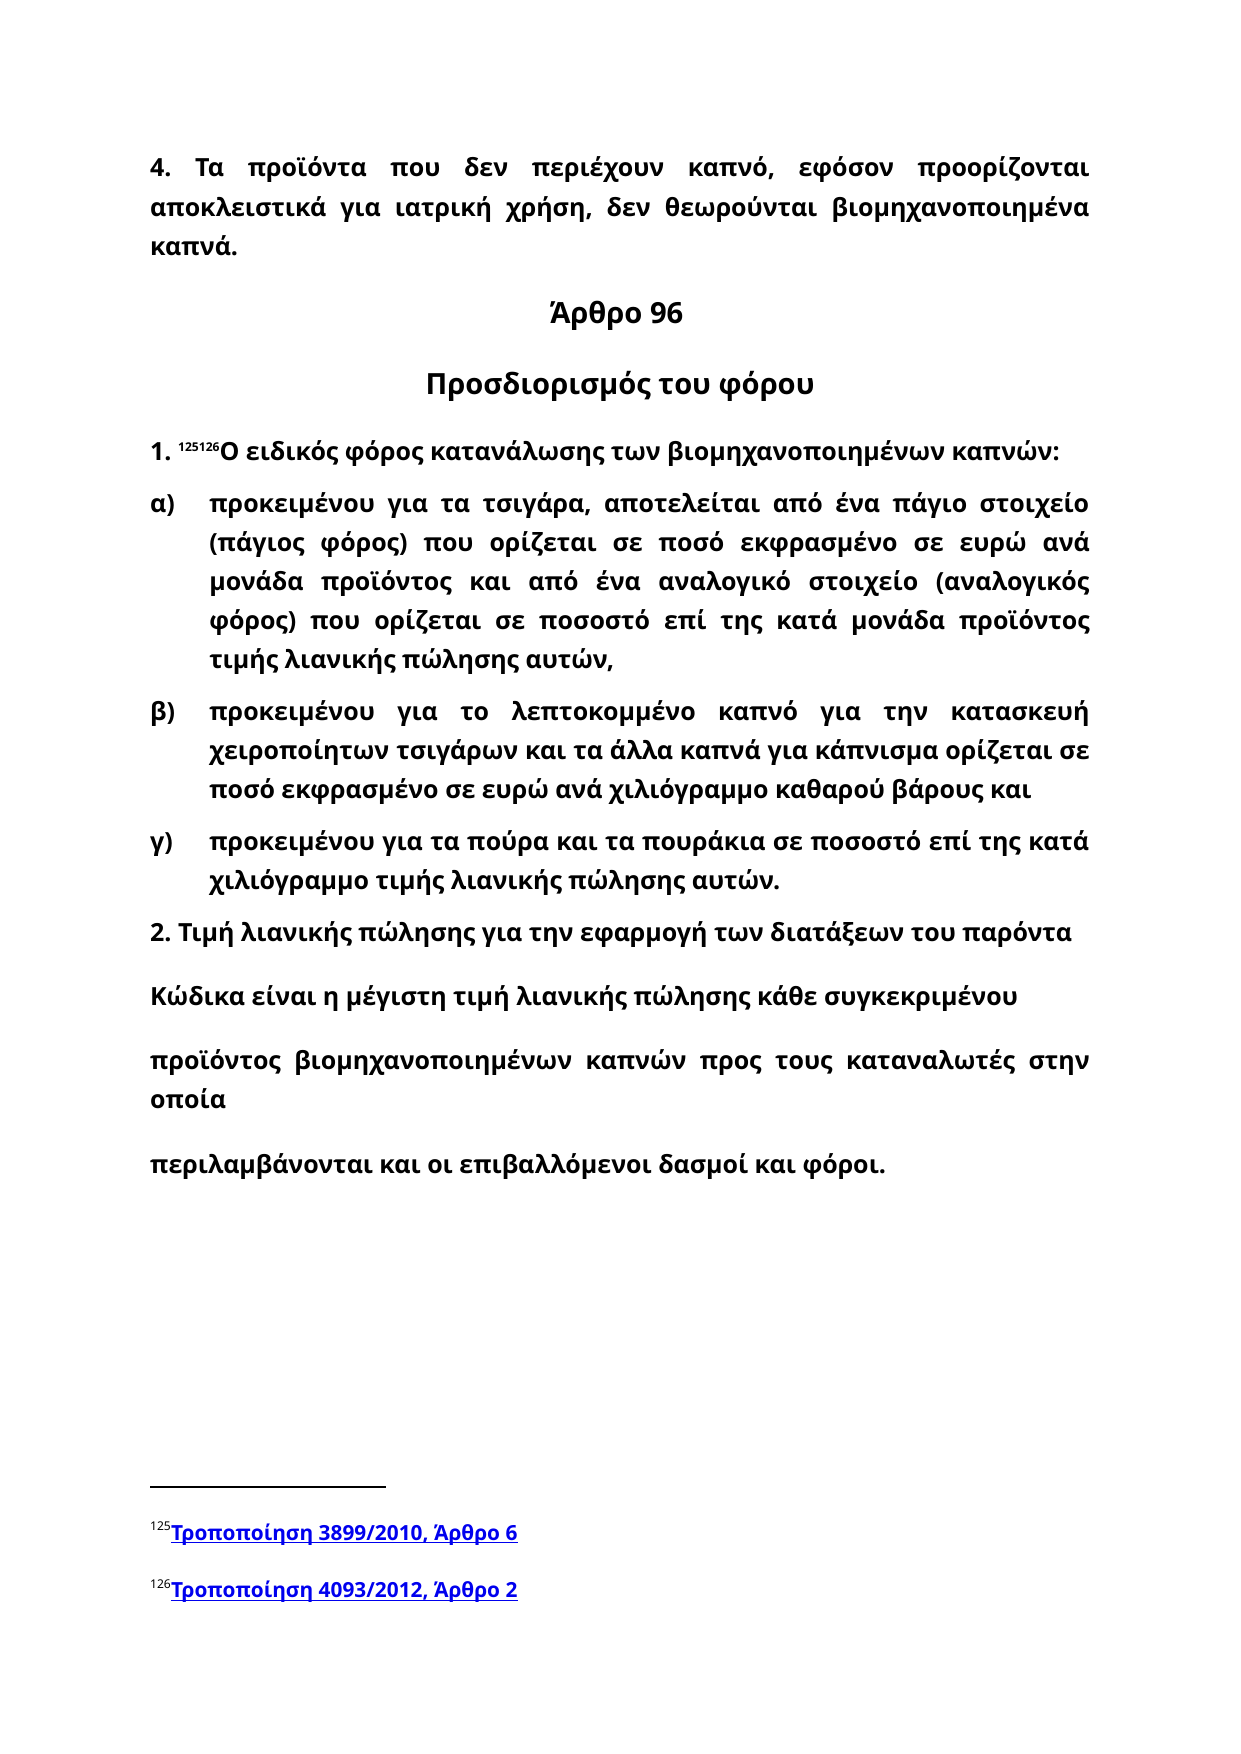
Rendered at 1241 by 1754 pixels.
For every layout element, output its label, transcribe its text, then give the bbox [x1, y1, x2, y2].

text περιλαμβάνονται και οι επιβαλλόμενοι δασμοί και φόροι. [150, 1146, 1090, 1180]
subtitle Άρθρο 96 [150, 292, 1090, 332]
text Κώδικα είναι η μέγιστη τιμή λιανικής πώλησης κάθε συγκεκριμένου [150, 979, 1090, 1013]
text προϊόντος βιομηχανοποιημένων καπνών προς τους καταναλωτές στην οποία [150, 1043, 1090, 1116]
text 1. Ο ειδικός φόρος κατανάλωσης των βιομηχανοποιημένων καπνών: [150, 434, 1090, 468]
text 2. Τιμή λιανικής πώλησης για την εφαρμογή των διατάξεων του παρόντα [150, 914, 1090, 949]
text Τροποποίηση 3899/2010, Άρθρο 6 [150, 1518, 1090, 1546]
subtitle Προσδιορισμός του φόρου [150, 363, 1090, 403]
text 4. Τα προϊόντα που δεν περιέχουν καπνό, εφόσον προορίζονται αποκλειστικά για ιατρική χρήση, δεν θεωρούνται βιομηχανοποιημένα καπνά. [150, 150, 1090, 262]
list γ) προκειμένου για τα πούρα και τα πουράκια σε ποσοστό επί της κατά χιλιόγραμμο τιμής λιανικής πώλησης αυτών. [150, 824, 1090, 897]
list α) προκειμένου για τα τσιγάρα, αποτελείται από ένα πάγιο στοιχείο (πάγιος φόρος) που ορίζεται σε ποσό εκφρασμένο σε ευρώ ανά μονάδα προϊόντος και από ένα αναλογικό στοιχείο (αναλογικός φόρος) που ορίζεται σε ποσοστό επί της κατά μονάδα προϊόντος τιμής λιανικής πώλησης αυτών, [150, 485, 1090, 676]
text Τροποποίηση 4093/2012, Άρθρο 2 [150, 1576, 1090, 1604]
list β) προκειμένου για το λεπτοκομμένο καπνό για την κατασκευή χειροποίητων τσιγάρων και τα άλλα καπνά για κάπνισμα ορίζεται σε ποσό εκφρασμένο σε ευρώ ανά χιλιόγραμμο καθαρού βάρους και [150, 694, 1090, 806]
